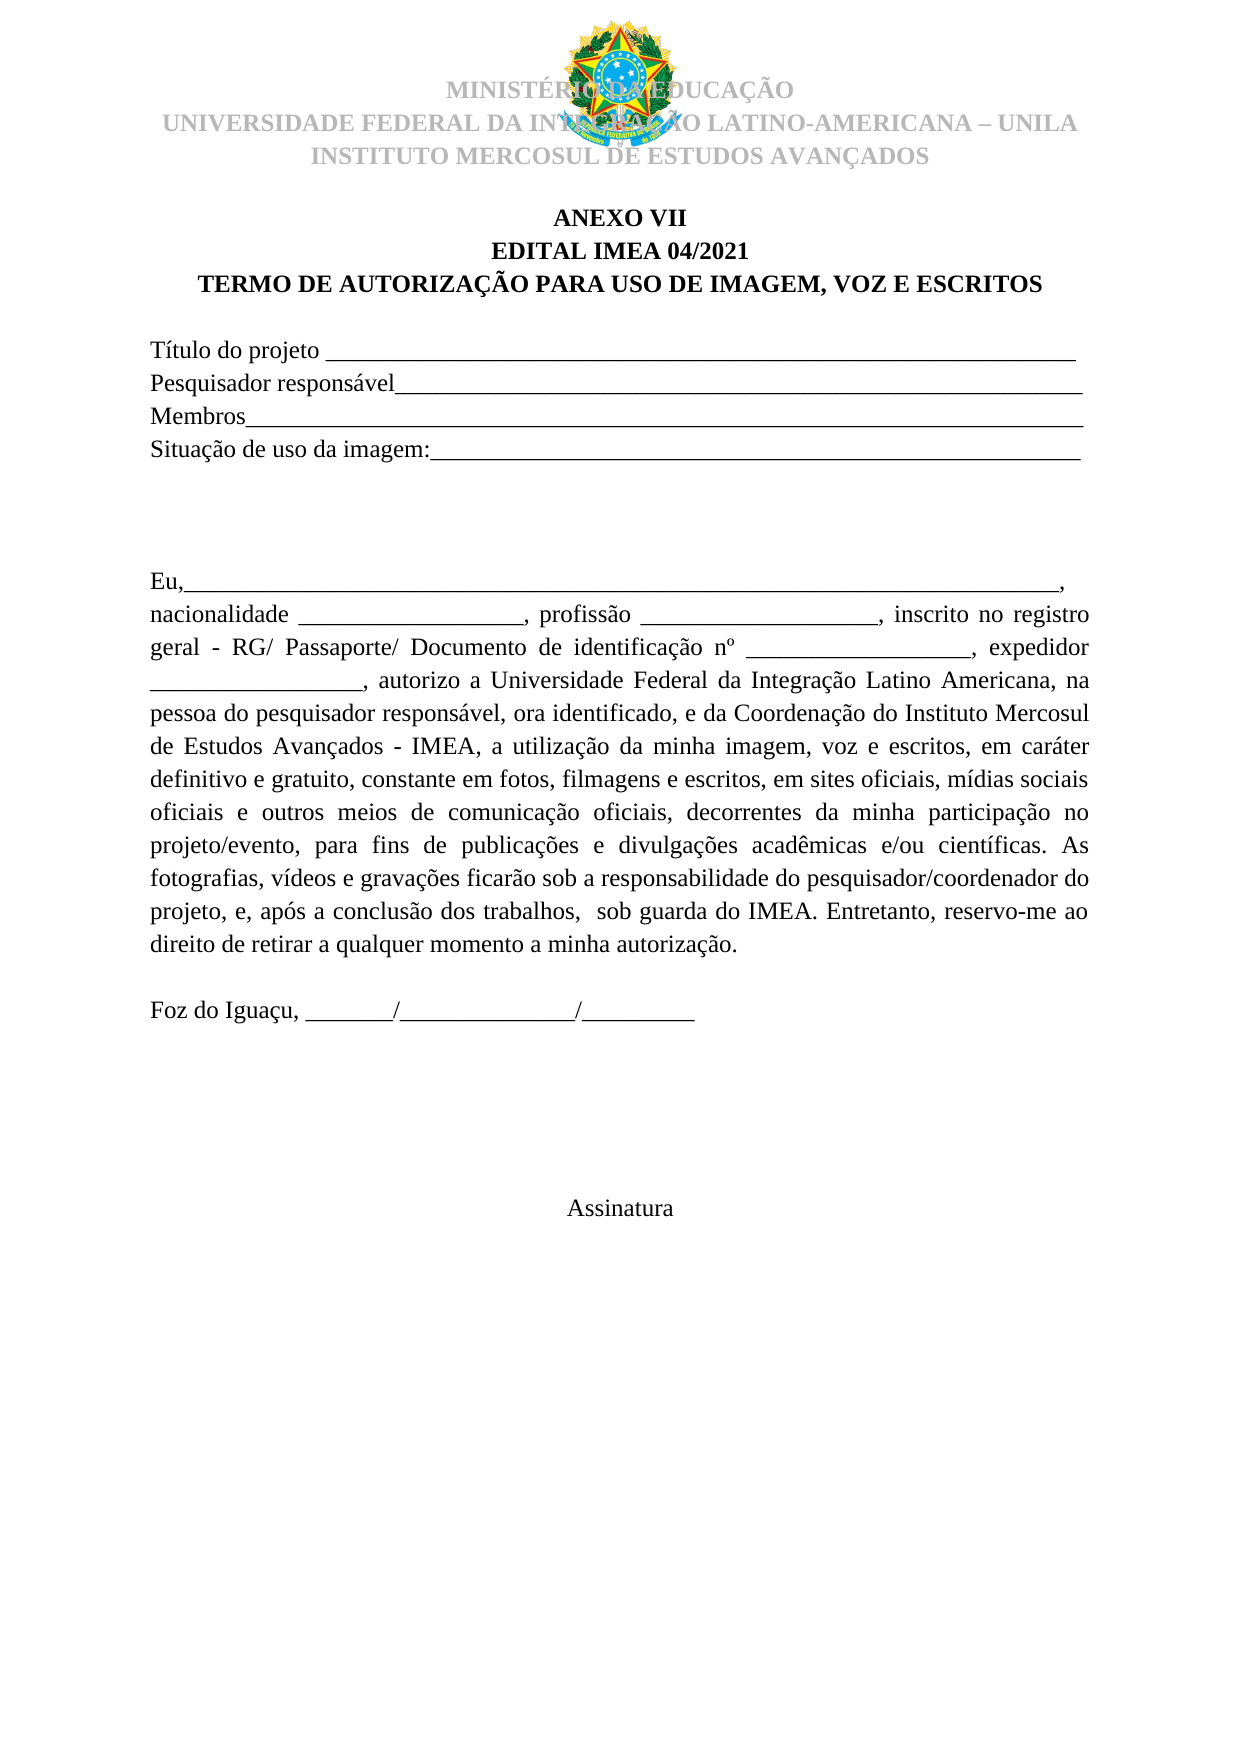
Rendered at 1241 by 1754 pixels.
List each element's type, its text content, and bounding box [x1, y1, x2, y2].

text Título do projeto ____________________________________________________________ Pesquisador responsável_______________________________________________________ Membros___________________________________________________________________ Situação de uso da imagem:____________________________________________________ [150, 335, 1090, 463]
picture [650, 121, 662, 130]
text ANEXO VII [150, 203, 1090, 232]
picture [615, 116, 621, 123]
picture [579, 122, 639, 147]
text TERMO DE AUTORIZAÇÃO PARA USO DE IMAGEM, VOZ E ESCRITOS [150, 269, 1090, 298]
text EDITAL IMEA 04/2021 [150, 236, 1090, 264]
text Assinatura [150, 1193, 1090, 1222]
text Eu,______________________________________________________________________, nacionalidade __________________, profissão ___________________, inscrito no registro geral - RG/ Passaporte/ Documento de identificação nº __________________, expedidor _________________, autorizo a Universidade Federal da Integração Latino Americana, na pessoa do pesquisador responsável, ora identificado, e da Coordenação do Instituto Mercosul de Estudos Avançados - IMEA, a utilização da minha imagem, voz e escritos, em caráter definitivo e gratuito, constante em fotos, filmagens e escritos, em sites oficiais, mídias sociais oficiais e outros meios de comunicação oficiais, decorrentes da minha participação no projeto/evento, para fins de publicações e divulgações acadêmicas e/ou científicas. As fotografias, vídeos e gravações ficarão sob a responsabilidade do pesquisador/coordenador do projeto, e, após a conclusão dos trabalhos, sob guarda do IMEA. Entretanto, reservo-me ao direito de retirar a qualquer momento a minha autorização. [150, 566, 1090, 958]
picture [672, 83, 679, 97]
picture [557, 20, 683, 147]
picture [560, 83, 566, 90]
text Foz do Iguaçu, _______/______________/_________ [150, 995, 1090, 1024]
picture [622, 115, 634, 130]
